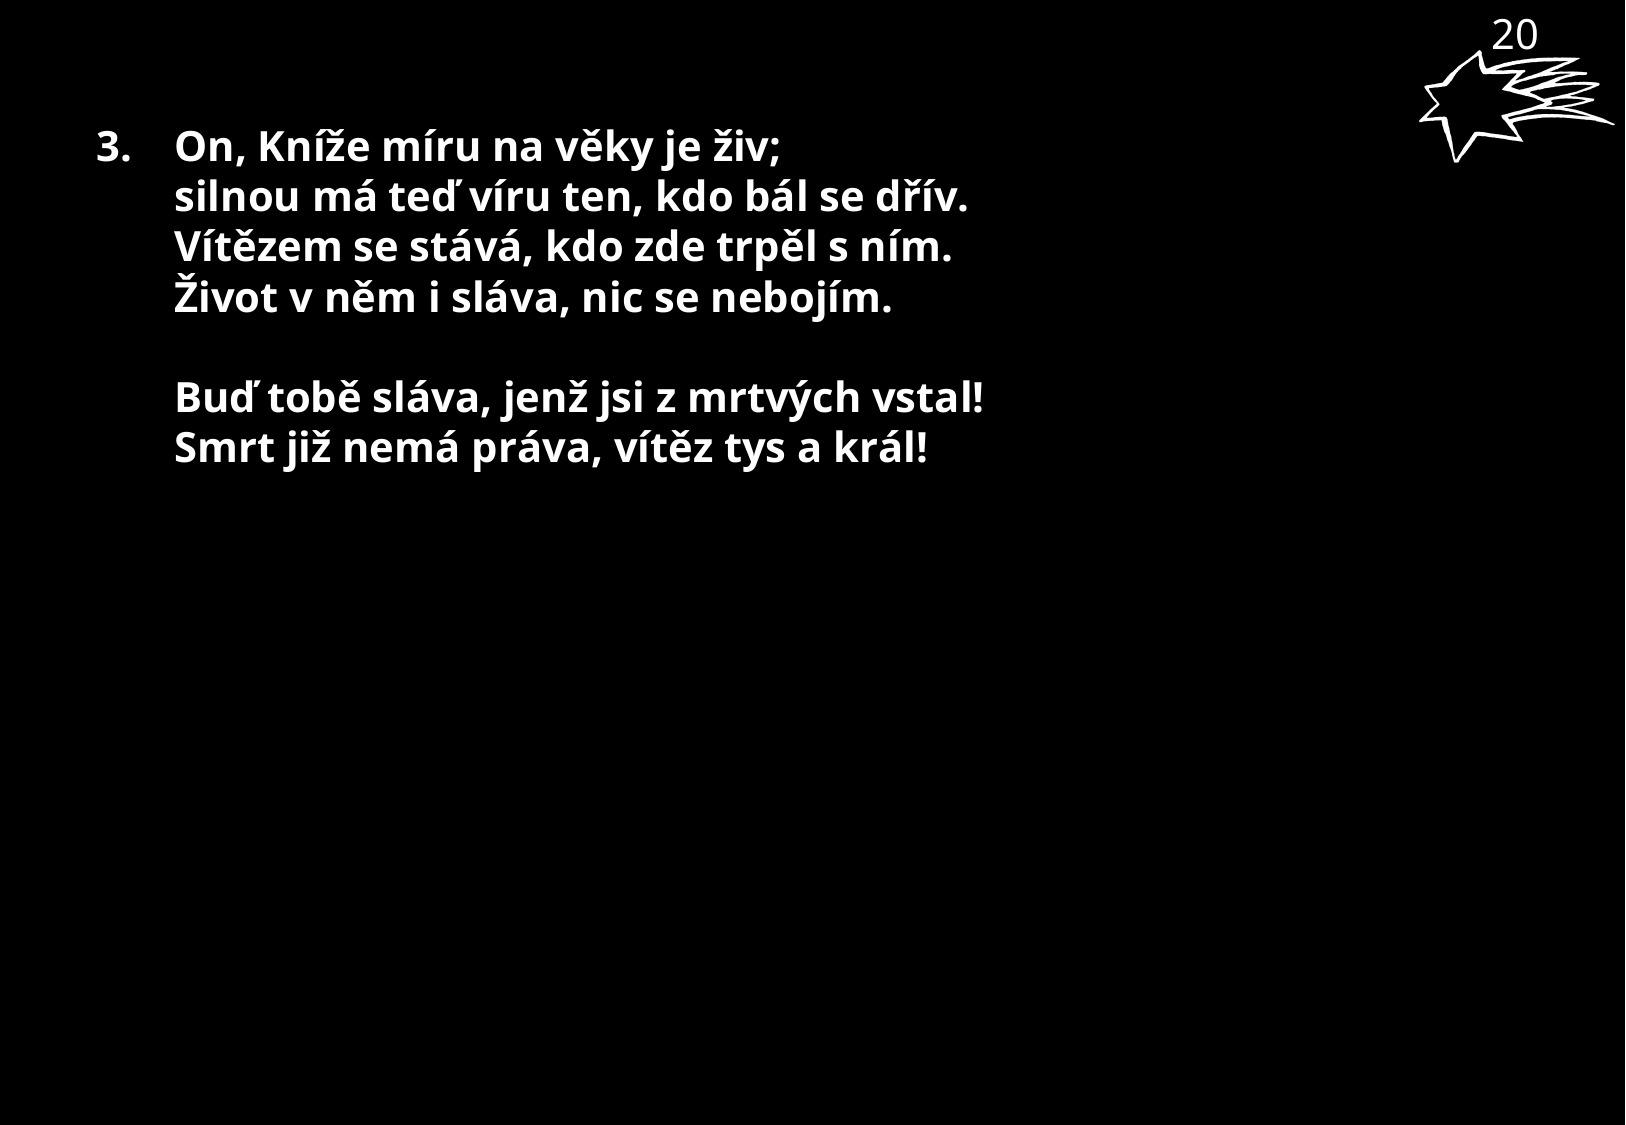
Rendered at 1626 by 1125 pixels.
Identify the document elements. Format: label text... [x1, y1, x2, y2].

list 3. On, Kníže míru na věky je živ; silnou má teď víru ten, kdo bál se dřív. Vítězem se stává, kdo zde trpěl s ním. Život v něm i sláva, nic se nebojím. Buď tobě sláva, jenž jsi z mrtvých vstal! Smrt již nemá práva, vítěz tys a král! [81, 112, 1544, 1101]
text_box 20 [1405, 0, 1626, 66]
